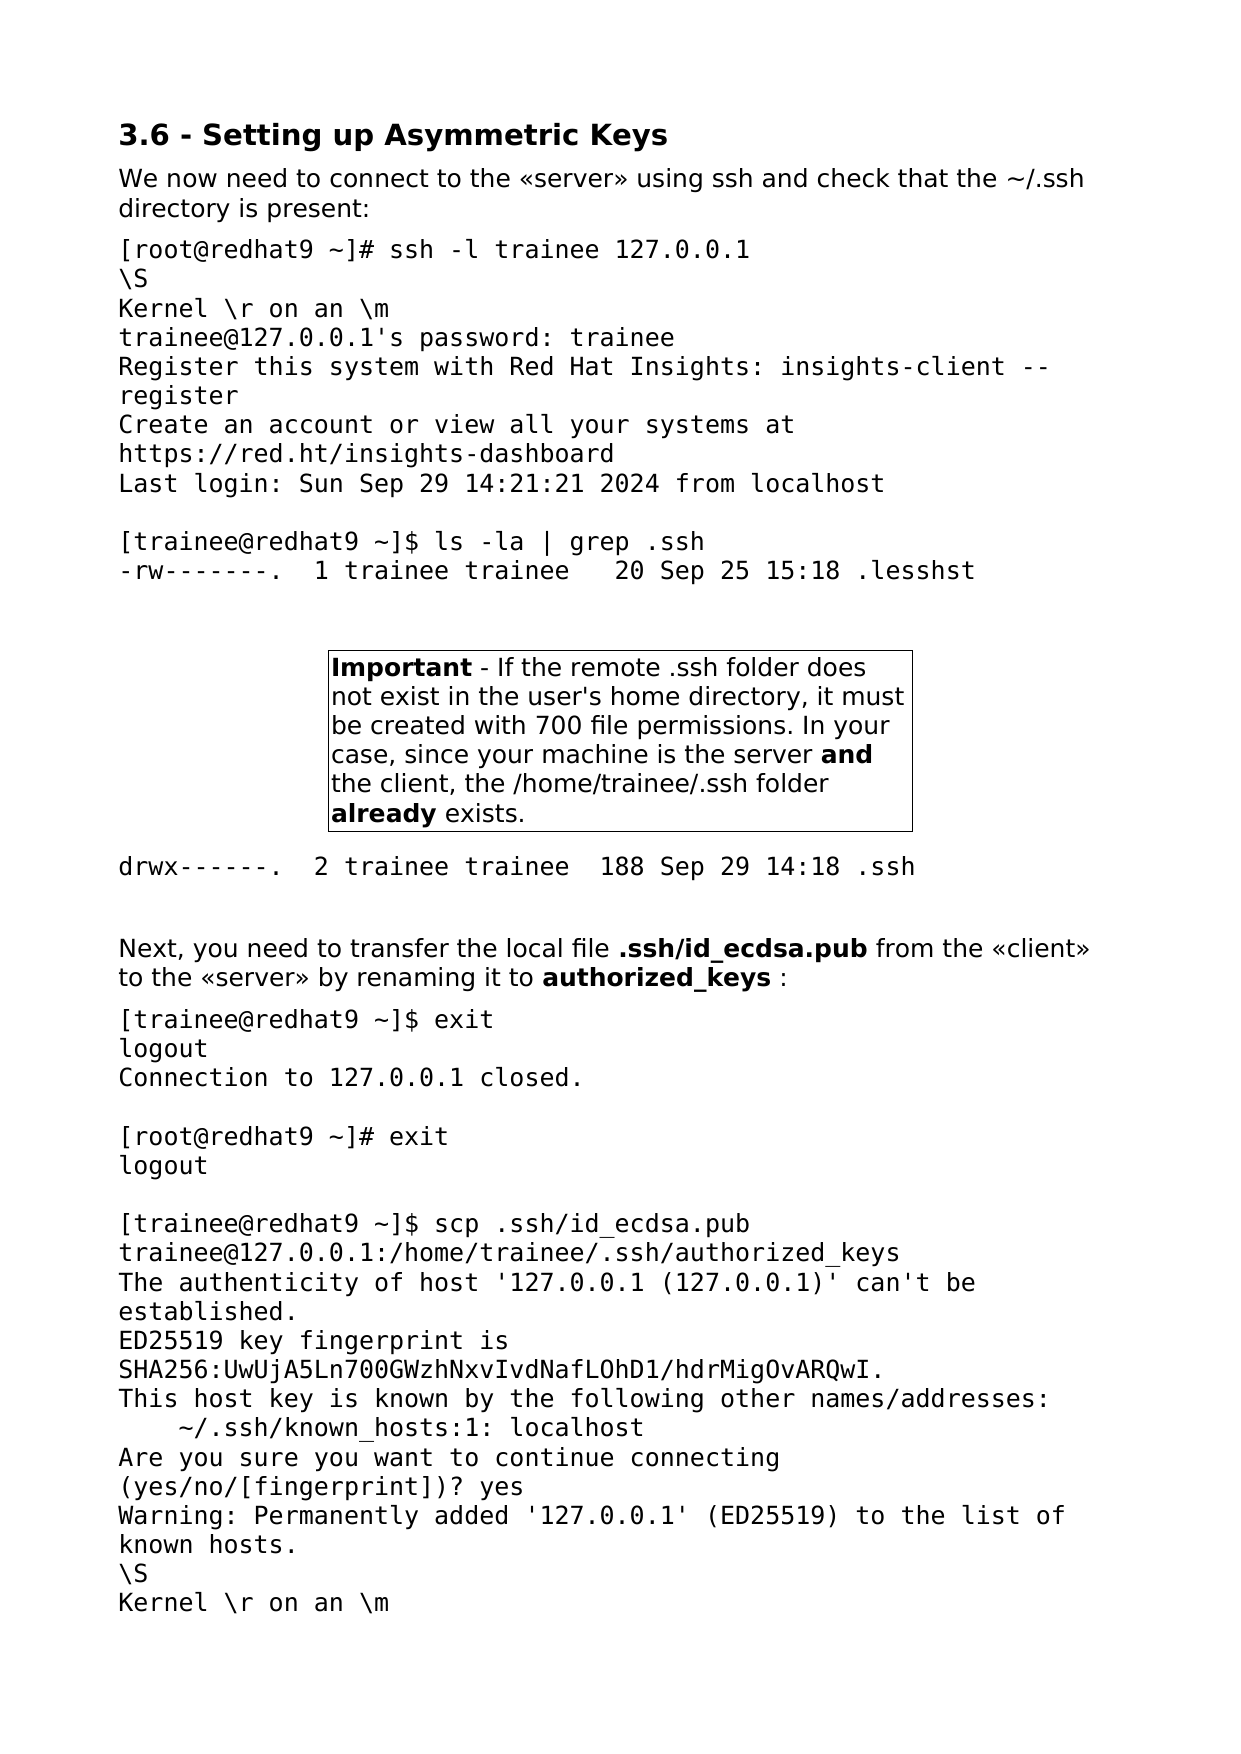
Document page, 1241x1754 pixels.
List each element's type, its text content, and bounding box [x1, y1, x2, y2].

text [root@redhat9 ~]# ssh -l trainee 127.0.0.1 \S Kernel \r on an \m trainee@127.0.0.1's password: trainee Register this system with Red Hat Insights: insights-client --register Create an account or view all your systems at https://red.ht/insights-dashboard Last login: Sun Sep 29 14:21:21 2024 from localhost [trainee@redhat9 ~]$ ls -la | grep .ssh -rw-------. 1 trainee trainee 20 Sep 25 15:18 .lesshst drwx------. 2 trainee trainee 188 Sep 29 14:18 .ssh [118, 235, 1122, 881]
text [trainee@redhat9 ~]$ exit logout Connection to 127.0.0.1 closed. [root@redhat9 ~]# exit logout [trainee@redhat9 ~]$ scp .ssh/id_ecdsa.pub trainee@127.0.0.1:/home/trainee/.ssh/authorized_keys The authenticity of host '127.0.0.1 (127.0.0.1)' can't be established. ED25519 key fingerprint is SHA256:UwUjA5Ln700GWzhNxvIvdNafLOhD1/hdrMigOvARQwI. This host key is known by the following other names/addresses: ~/.ssh/known_hosts:1: localhost Are you sure you want to continue connecting (yes/no/[fingerprint])? yes Warning: Permanently added '127.0.0.1' (ED25519) to the list of known hosts. \S Kernel \r on an \m [118, 1005, 1122, 1618]
table_header Important - If the remote .ssh folder does not exist in the user's home directory, it must be created with 700 file permissions. In your case, since your machine is the server and the client, the /home/trainee/.ssh folder already exists. [329, 651, 912, 831]
text Next, you need to transfer the local file .ssh/id_ecdsa.pub from the «client» to the «server» by renaming it to authorized_keys : [118, 934, 1122, 993]
subtitle 3.6 - Setting up Asymmetric Keys [118, 118, 1122, 152]
text We now need to connect to the «server» using ssh and check that the ~/.ssh directory is present: [118, 164, 1122, 223]
